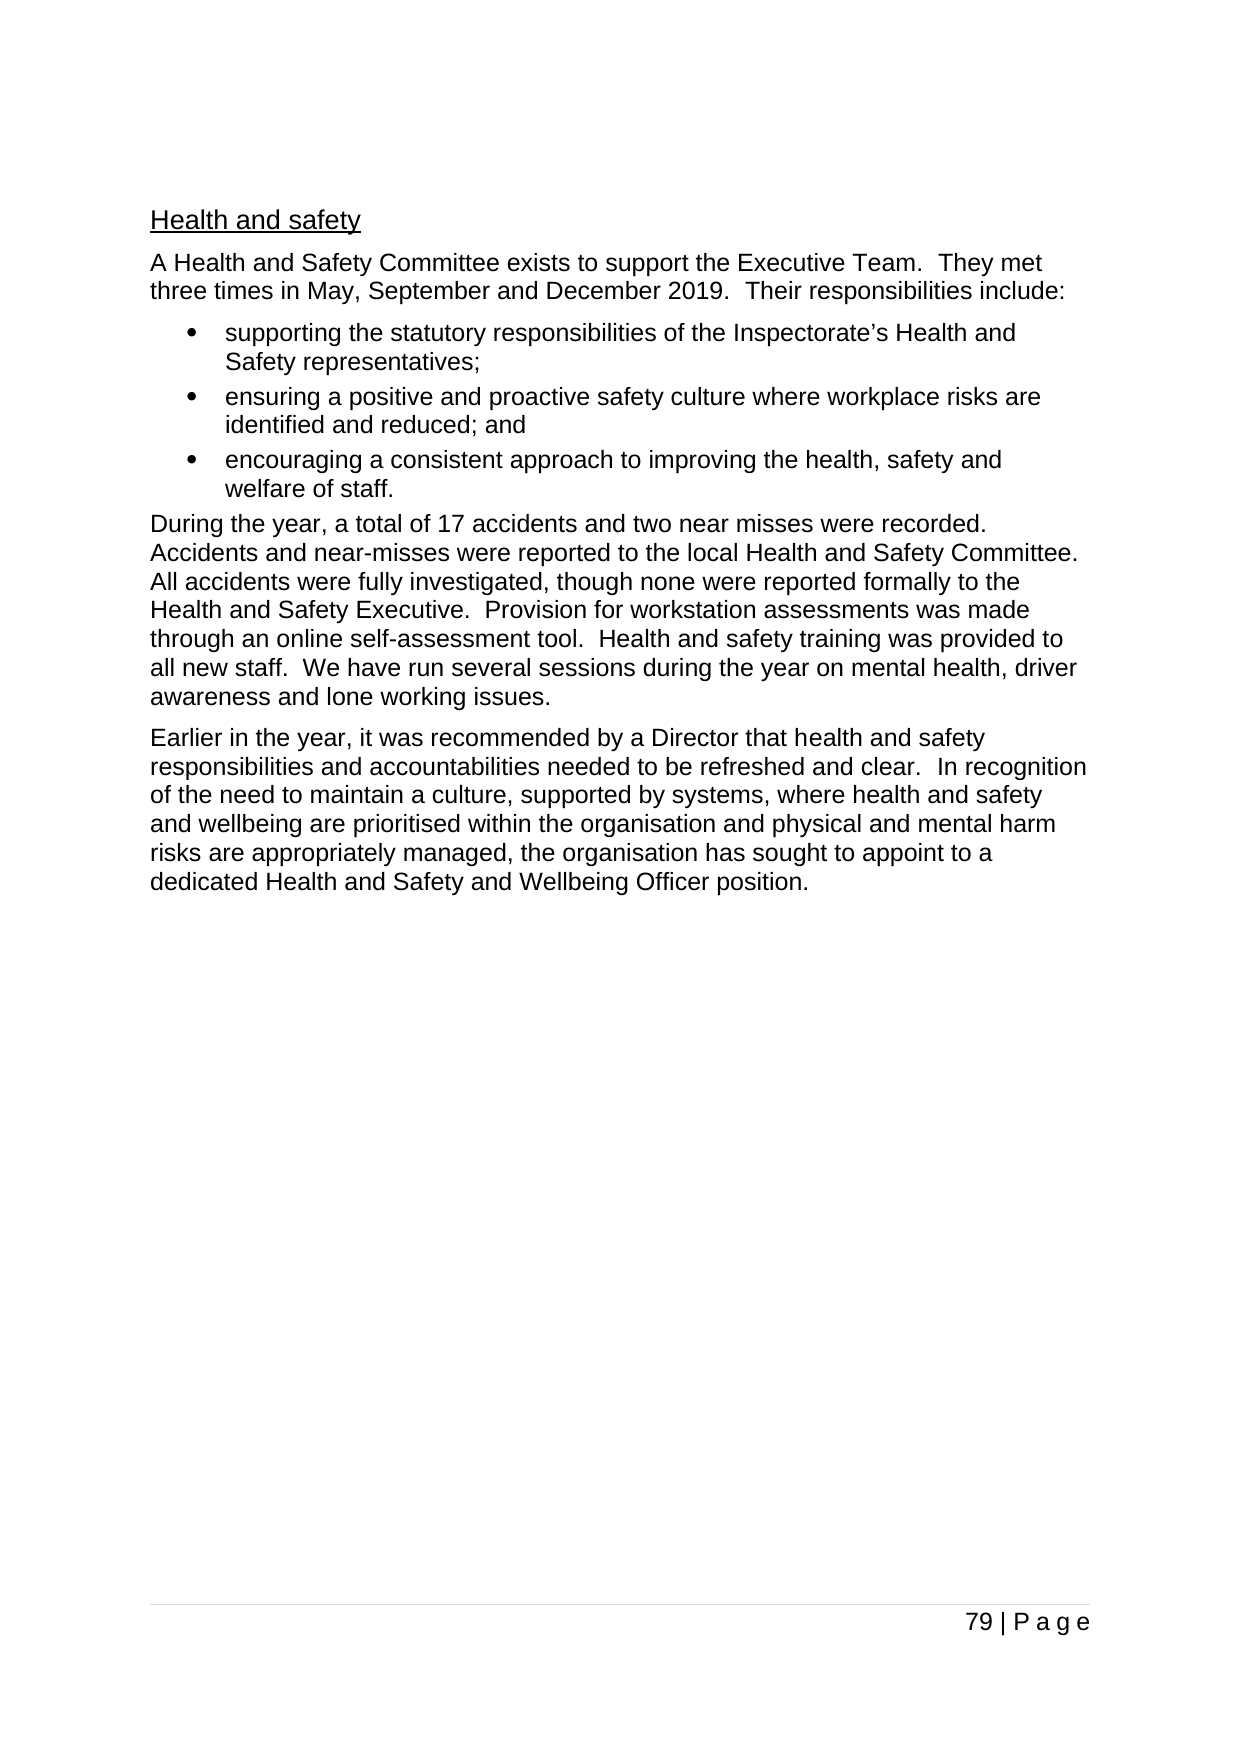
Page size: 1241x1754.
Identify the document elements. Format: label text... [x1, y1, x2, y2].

text A Health and Safety Committee exists to support the Executive Team. They met three times in May, September and December 2019. Their responsibilities include: [150, 248, 1090, 305]
list ensuring a positive and proactive safety culture where workplace risks are identified and reduced; and [187, 381, 1090, 439]
list supporting the statutory responsibilities of the Inspectorate’s Health and Safety representatives; [187, 318, 1090, 375]
text During the year, a total of 17 accidents and two near misses were recorded. Accidents and near-misses were reported to the local Health and Safety Committee. All accidents were fully investigated, though none were reported formally to the Health and Safety Executive. Provision for workstation assessments was made through an online self-assessment tool. Health and safety training was provided to all new staff. We have run several sessions during the year on mental health, driver awareness and lone working issues. [150, 509, 1090, 710]
subtitle Health and safety [150, 204, 1090, 235]
text Earlier in the year, it was recommended by a Director that health and safety responsibilities and accountabilities needed to be refreshed and clear. In recognition of the need to maintain a culture, supported by systems, where health and safety and wellbeing are prioritised within the organisation and physical and mental harm risks are appropriately managed, the organisation has sought to appoint to a dedicated Health and Safety and Wellbeing Officer position. [150, 723, 1090, 895]
list encouraging a consistent approach to improving the health, safety and welfare of staff. [187, 445, 1090, 503]
